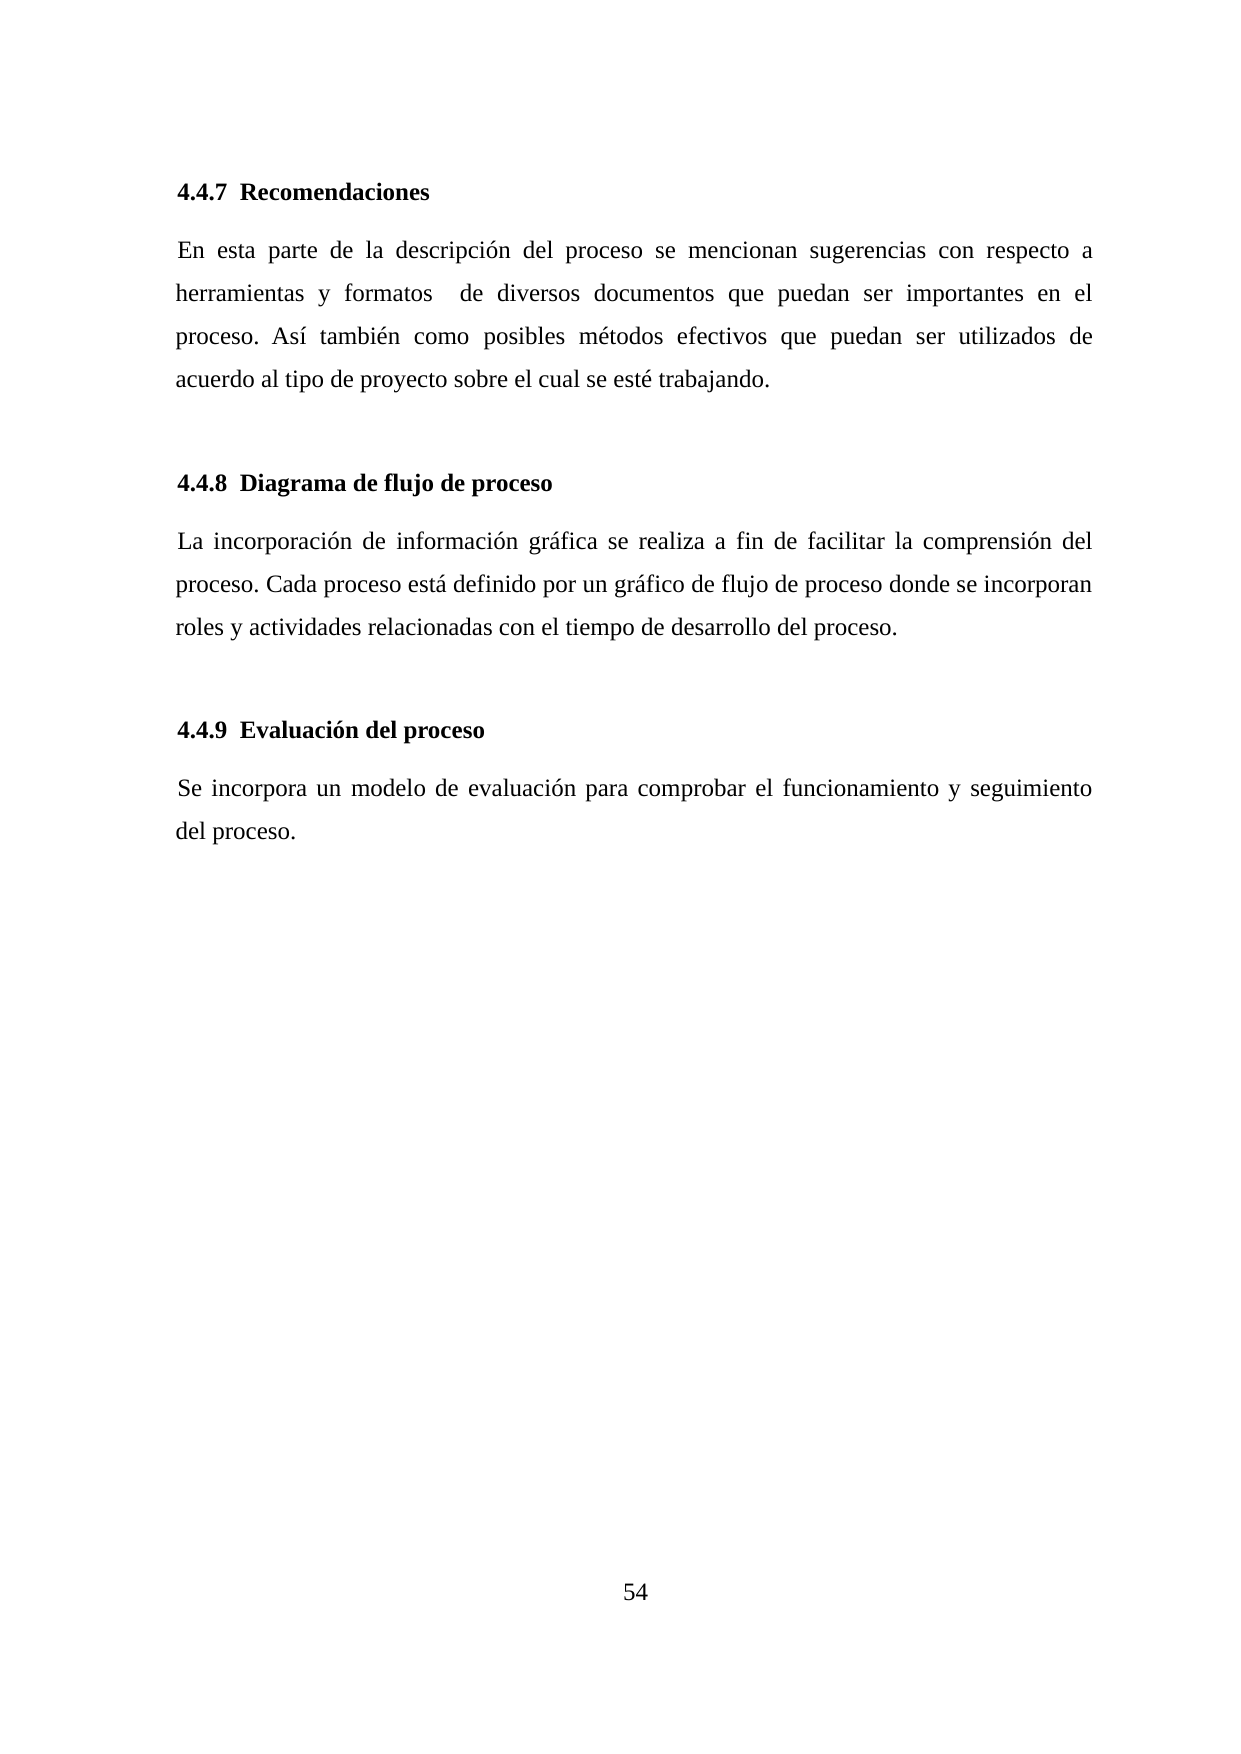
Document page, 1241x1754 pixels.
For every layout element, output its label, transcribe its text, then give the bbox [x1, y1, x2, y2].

text En esta parte de la descripción del proceso se mencionan sugerencias con respecto a herramientas y formatos de diversos documentos que puedan ser importantes en el proceso. Así también como posibles métodos efectivos que puedan ser utilizados de acuerdo al tipo de proyecto sobre el cual se esté trabajando. [175, 235, 1093, 393]
text 4.4.8 Diagrama de flujo de proceso [177, 468, 1093, 496]
text La incorporación de información gráfica se realiza a fin de facilitar la comprensión del proceso. Cada proceso está definido por un gráfico de flujo de proceso donde se incorporan roles y actividades relacionadas con el tiempo de desarrollo del proceso. [175, 526, 1093, 641]
text 4.4.9 Evaluación del proceso [177, 715, 1093, 744]
text 4.4.7 Recomendaciones [177, 177, 1093, 206]
text Se incorpora un modelo de evaluación para comprobar el funcionamiento y seguimiento del proceso. [175, 773, 1093, 845]
